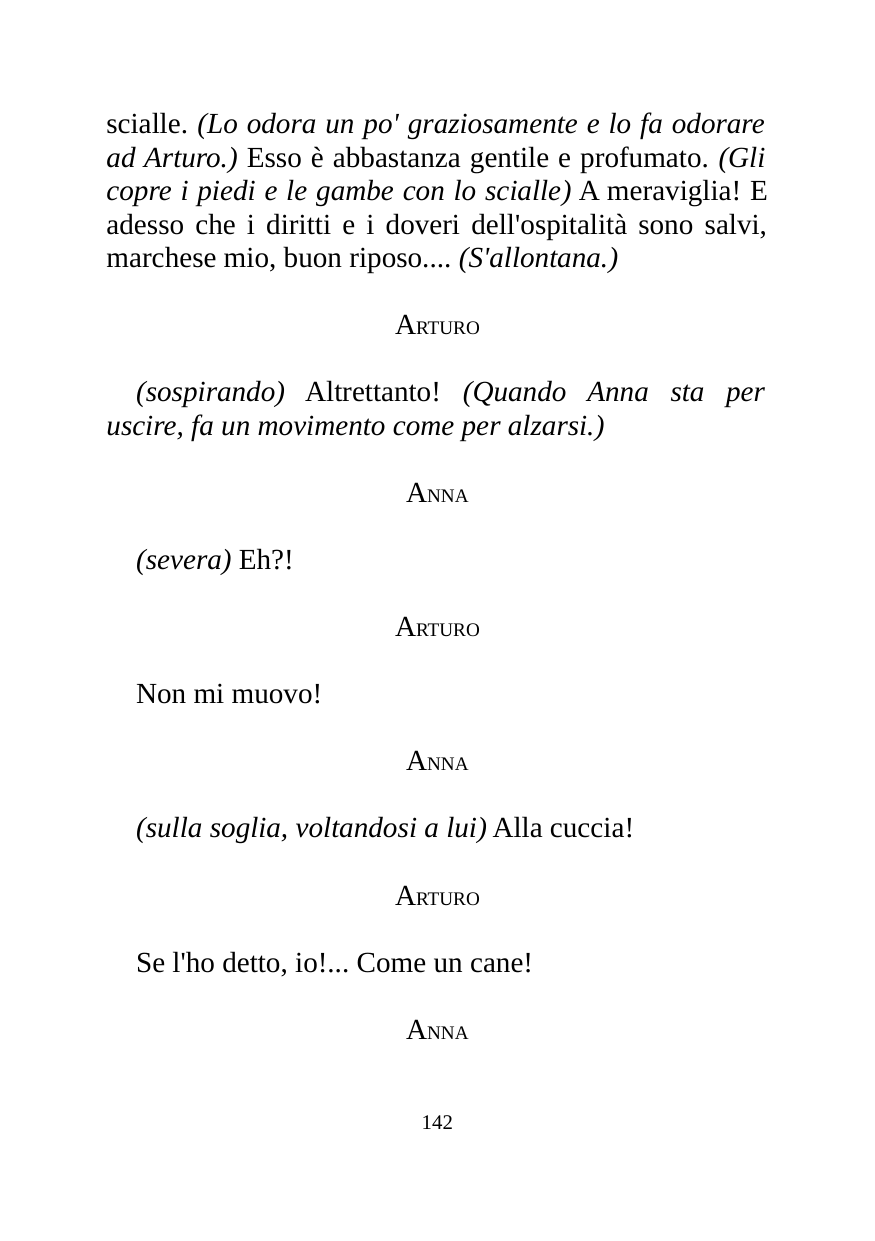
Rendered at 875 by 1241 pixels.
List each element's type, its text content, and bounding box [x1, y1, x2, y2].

text Anna [106, 475, 768, 509]
text scialle. (Lo odora un po' graziosamente e lo fa odorare ad Arturo.) Esso è abbastanza gentile e profumato. (Gli copre i piedi e le gambe con lo scialle) A meraviglia! E adesso che i diritti e i doveri dell'ospitalità sono salvi, marchese mio, buon riposo.... (S'allontana.) [106, 106, 768, 274]
text Se l'ho detto, io!... Come un cane! [106, 945, 768, 978]
text (sulla soglia, voltandosi a lui) Alla cuccia! [106, 811, 768, 844]
text Anna [106, 743, 768, 777]
text (sospirando) Altrettanto! (Quando Anna sta per uscire, fa un movimento come per alzarsi.) [106, 374, 768, 442]
text Arturo [106, 307, 768, 341]
text Arturo [106, 609, 768, 643]
text Arturo [106, 878, 768, 911]
text Non mi muovo! [106, 676, 768, 710]
text (severa) Eh?! [106, 542, 768, 576]
text Anna [106, 1012, 768, 1045]
